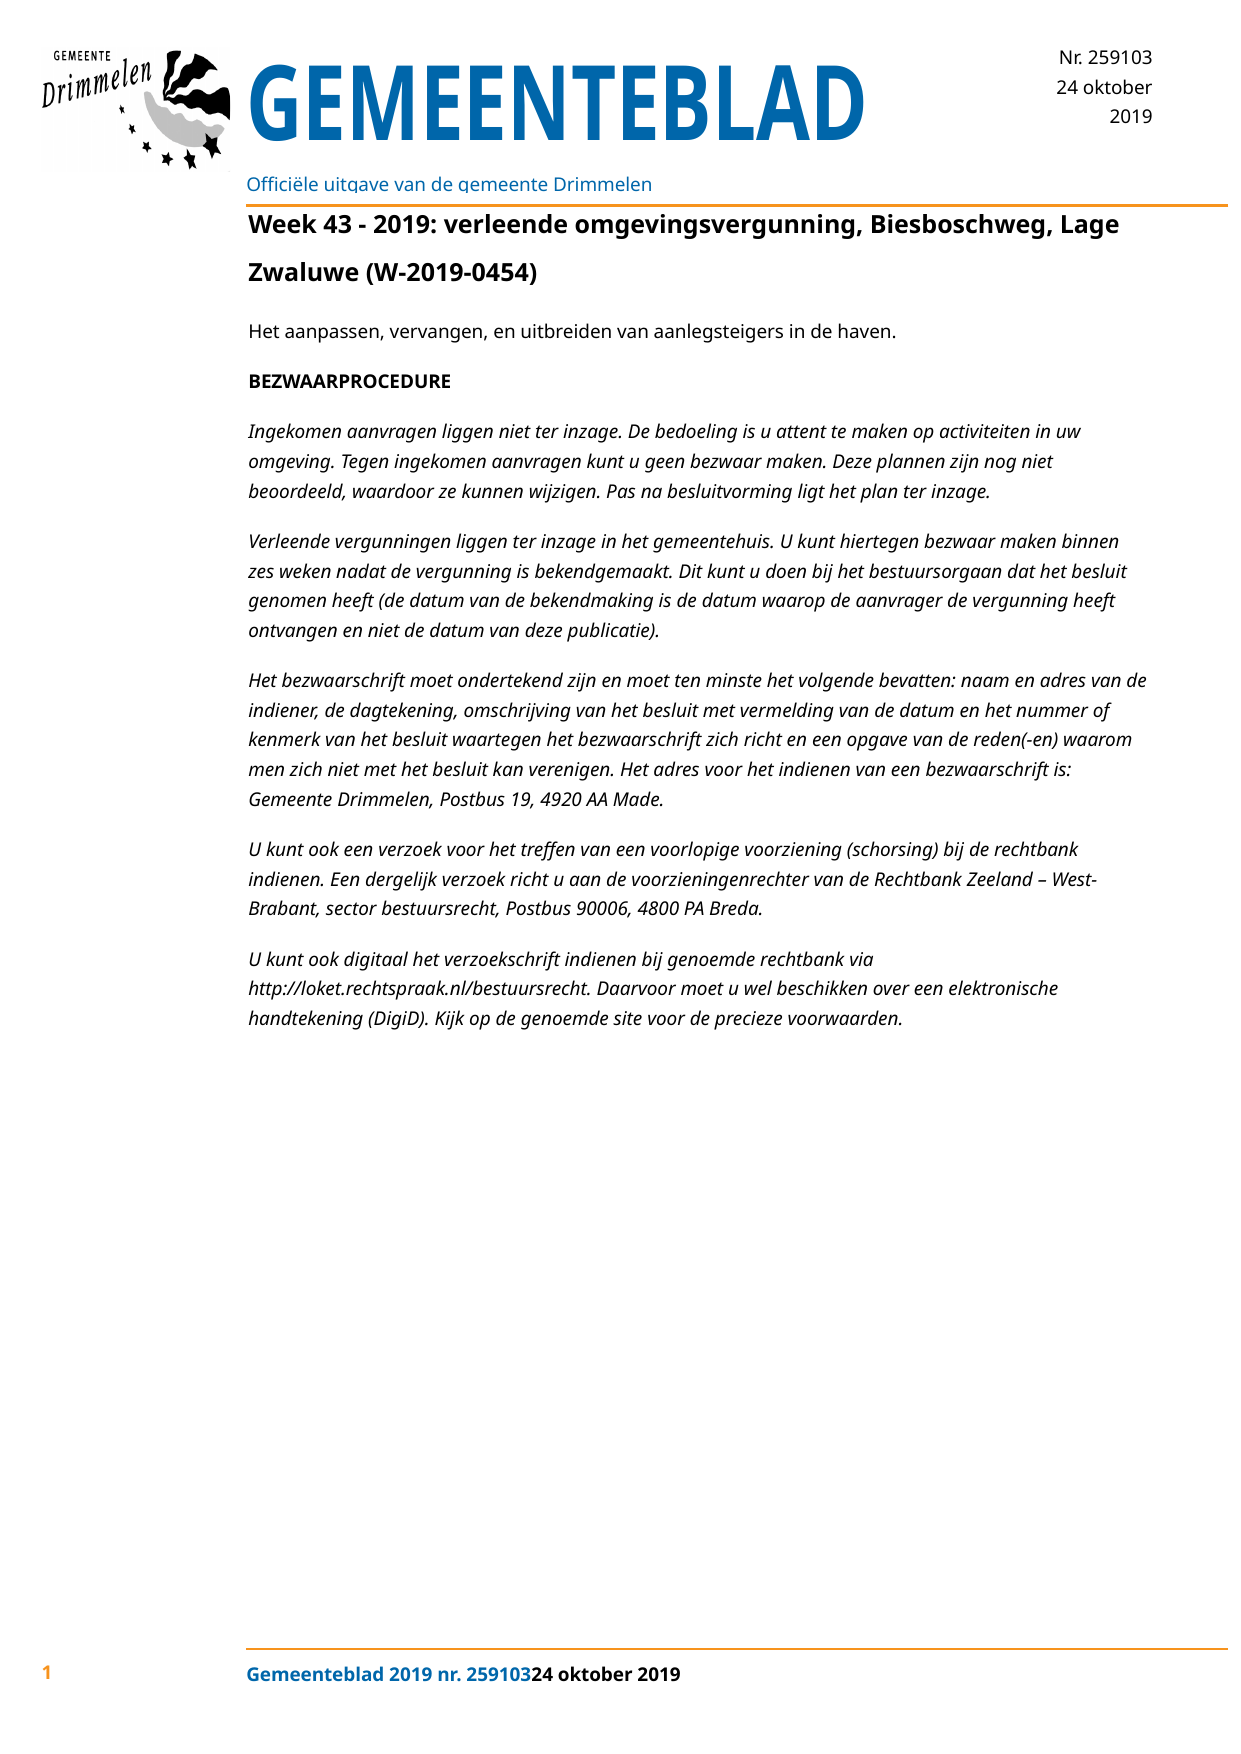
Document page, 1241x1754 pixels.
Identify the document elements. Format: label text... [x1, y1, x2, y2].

text Het aanpassen, vervangen, en uitbreiden van aanlegsteigers in de haven. [248, 318, 1152, 344]
text Het bezwaarschrift moet ondertekend zijn en moet ten minste het volgende bevatten: naam en adres van de indiener, de dagtekening, omschrijving van het besluit met vermelding van de datum en het nummer of kenmerk van het besluit waartegen het bezwaarschrift zich richt en een opgave van de reden(-en) waarom men zich niet met het besluit kan verenigen. Het adres voor het indienen van een bezwaarschrift is: Gemeente Drimmelen, Postbus 19, 4920 AA Made. [248, 667, 1152, 812]
text BEZWAARPROCEDURE [248, 368, 1152, 394]
picture [41, 47, 231, 172]
text Week 43 - 2019: verleende omgevingsvergunning, Biesboschweg, Lage Zwaluwe (W-2019-0454) [248, 207, 1152, 288]
text U kunt ook een verzoek voor het treffen van een voorlopige voorziening (schorsing) bij de rechtbank indienen. Een dergelijk verzoek richt u aan de voorzieningenrechter van de Rechtbank Zeeland – West-Brabant, sector bestuursrecht, Postbus 90006, 4800 PA Breda. [248, 836, 1152, 921]
text Ingekomen aanvragen liggen niet ter inzage. De bedoeling is u attent te maken op activiteiten in uw omgeving. Tegen ingekomen aanvragen kunt u geen bezwaar maken. Deze plannen zijn nog niet beoordeeld, waardoor ze kunnen wijzigen. Pas na besluitvorming ligt het plan ter inzage. [248, 419, 1152, 504]
text Verleende vergunningen liggen ter inzage in het gemeentehuis. U kunt hiertegen bezwaar maken binnen zes weken nadat de vergunning is bekendgemaakt. Dit kunt u doen bij het bestuursorgaan dat het besluit genomen heeft (de datum van de bekendmaking is de datum waarop de aanvrager de vergunning heeft ontvangen en niet de datum van deze publicatie). [248, 528, 1152, 643]
text U kunt ook digitaal het verzoekschrift indienen bij genoemde rechtbank via http://loket.rechtspraak.nl/bestuursrecht. Daarvoor moet u wel beschikken over een elektronische handtekening (DigiD). Kijk op de genoemde site voor de precieze voorwaarden. [248, 946, 1152, 1031]
